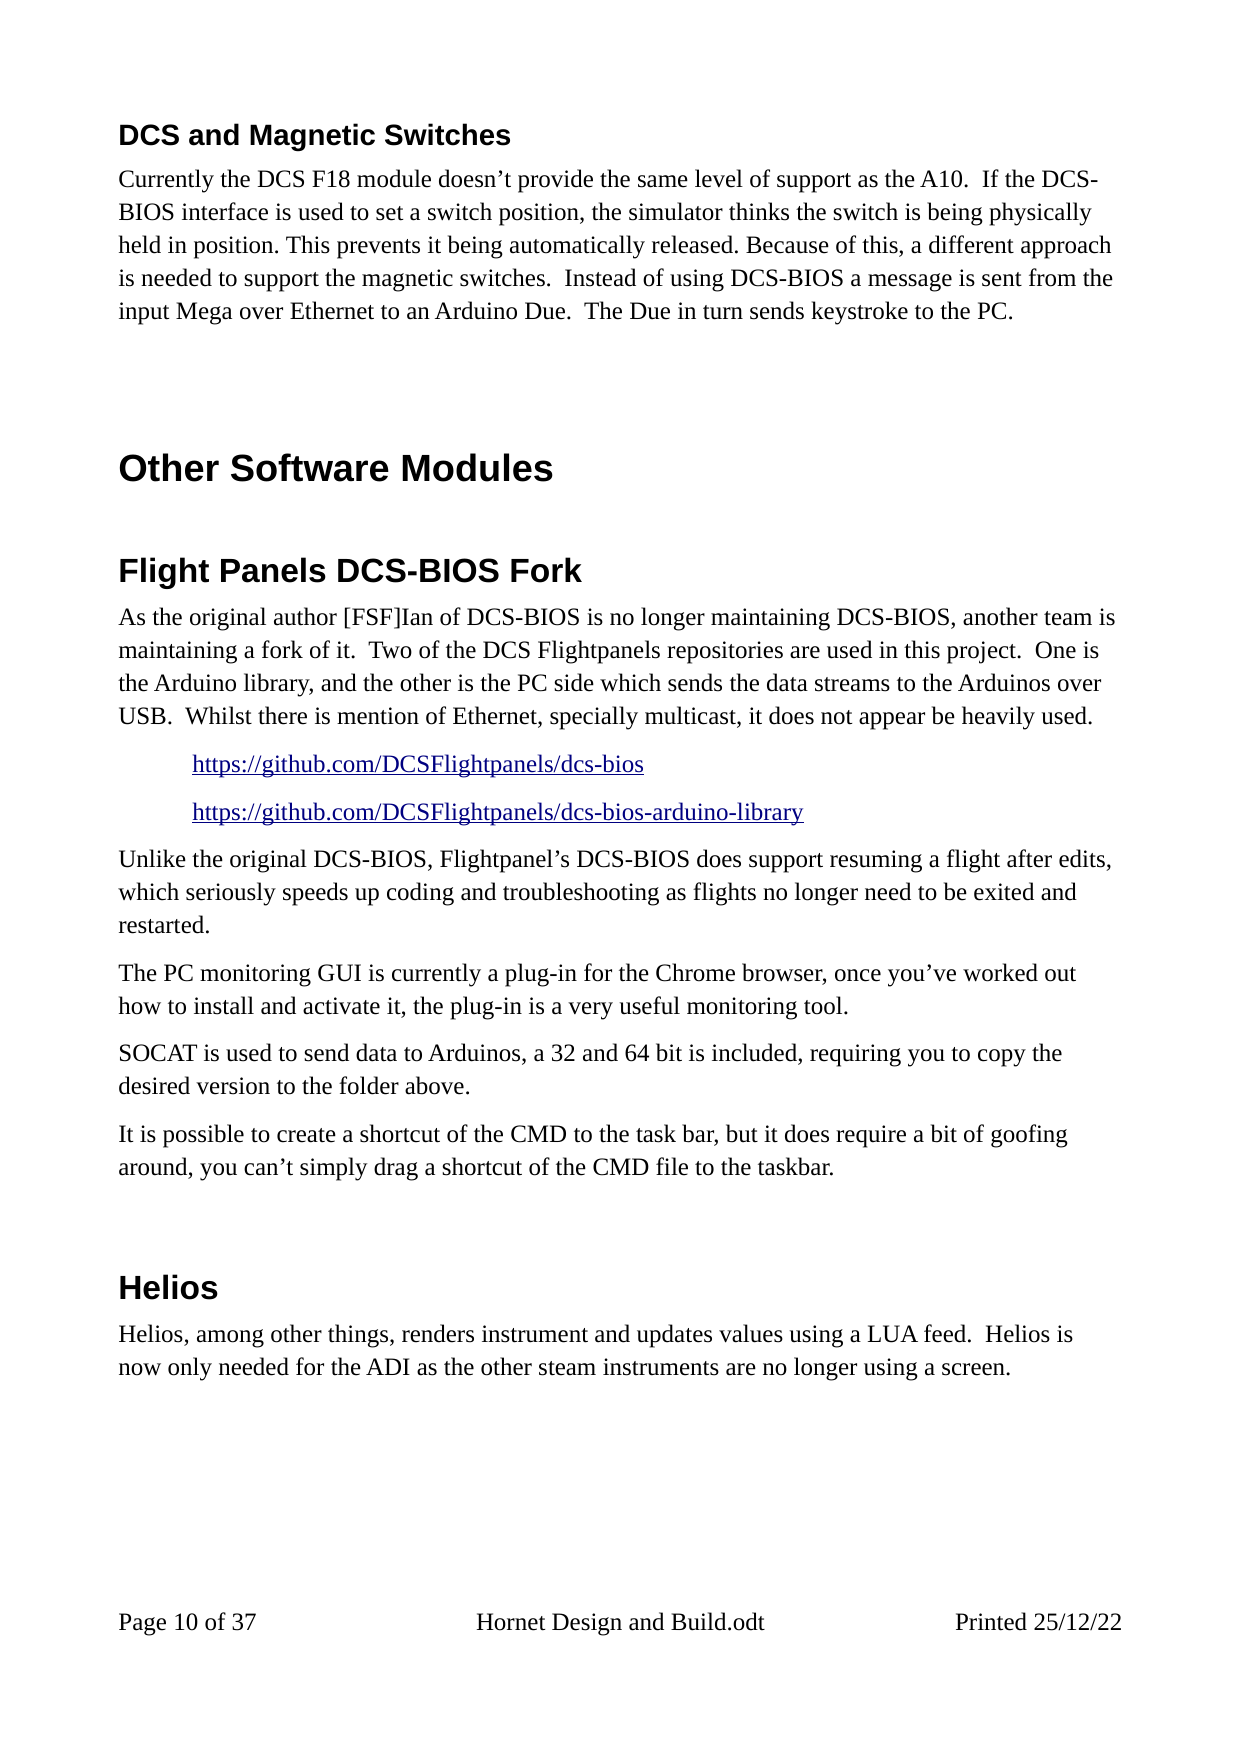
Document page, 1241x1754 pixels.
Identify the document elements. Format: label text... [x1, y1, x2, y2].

text https://github.com/DCSFlightpanels/dcs-bios [118, 749, 1122, 778]
text https://github.com/DCSFlightpanels/dcs-bios-arduino-library [118, 797, 1122, 825]
subtitle Helios [118, 1268, 1122, 1307]
text Unlike the original DCS-BIOS, Flightpanel’s DCS-BIOS does support resuming a flight after edits, which seriously speeds up coding and troubleshooting as flights no longer need to be exited and restarted. [118, 844, 1122, 939]
text As the original author [FSF]Ian of DCS-BIOS is no longer maintaining DCS-BIOS, another team is maintaining a fork of it. Two of the DCS Flightpanels repositories are used in this project. One is the Arduino library, and the other is the PC side which sends the data streams to the Arduinos over USB. Whilst there is mention of Ethernet, specially multicast, it does not appear be heavily used. [118, 602, 1122, 730]
text SOCAT is used to send data to Arduinos, a 32 and 64 bit is included, requiring you to copy the desired version to the folder above. [118, 1038, 1122, 1100]
subtitle Other Software Modules [118, 445, 1122, 489]
subtitle Flight Panels DCS-BIOS Fork [118, 551, 1122, 590]
text It is possible to create a shortcut of the CMD to the task bar, but it does require a bit of goofing around, you can’t simply drag a shortcut of the CMD file to the taskbar. [118, 1119, 1122, 1181]
text The PC monitoring GUI is currently a plug-in for the Chrome browser, once you’ve worked out how to install and activate it, the plug-in is a very useful monitoring tool. [118, 958, 1122, 1019]
text Helios, among other things, renders instrument and updates values using a LUA feed. Helios is now only needed for the ADI as the other steam instruments are no longer using a screen. [118, 1319, 1122, 1381]
text Currently the DCS F18 module doesn’t provide the same level of support as the A10. If the DCS-BIOS interface is used to set a switch position, the simulator thinks the switch is being physically held in position. This prevents it being automatically released. Because of this, a different approach is needed to support the magnetic switches. Instead of using DCS-BIOS a message is sent from the input Mega over Ethernet to an Arduino Due. The Due in turn sends keystroke to the PC. [118, 164, 1122, 325]
subtitle DCS and Magnetic Switches [118, 118, 1122, 152]
